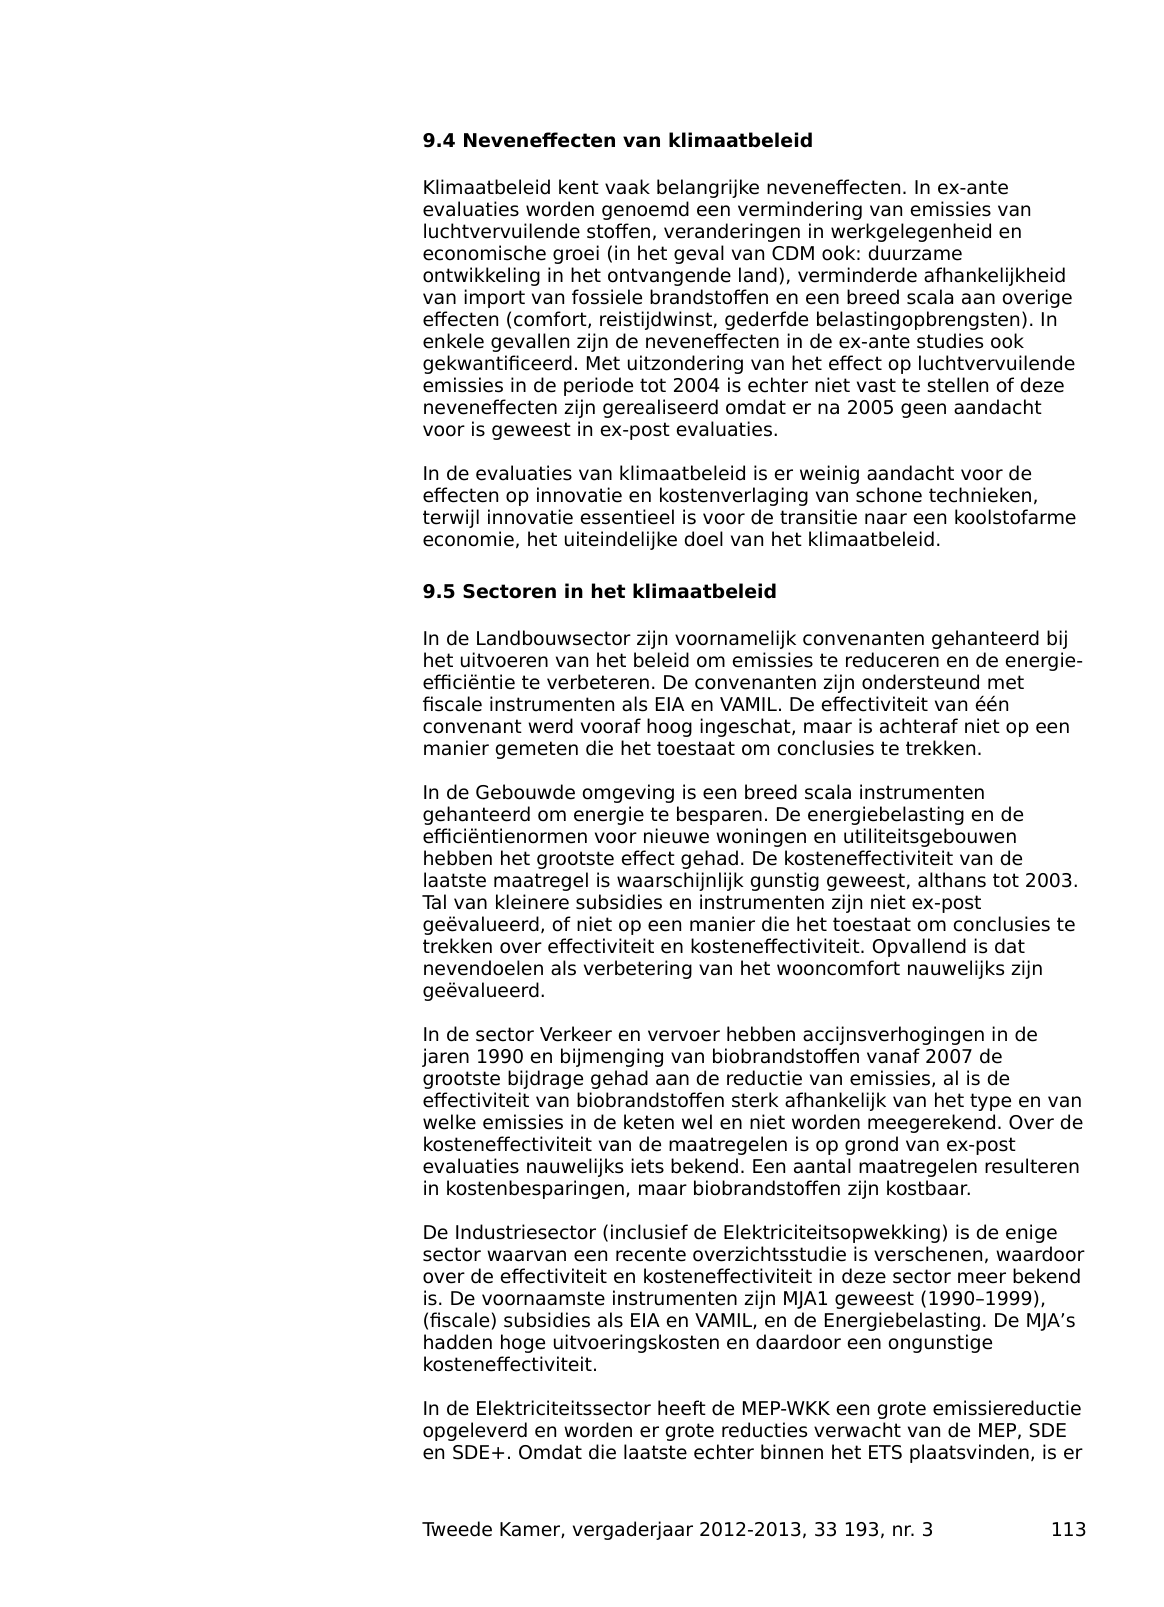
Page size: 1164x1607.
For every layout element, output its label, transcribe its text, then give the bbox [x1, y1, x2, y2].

text De Industriesector (inclusief de Elektriciteitsopwekking) is de enige sector waarvan een recente overzichtsstudie is verschenen, waardoor over de effectiviteit en kosteneffectiviteit in deze sector meer bekend is. De voornaamste instrumenten zijn MJA1 geweest (1990–1999), (fiscale) subsidies als EIA en VAMIL, en de Energiebelasting. De MJA’s hadden hoge uitvoeringskosten en daardoor een ongunstige kosteneffectiviteit. [422, 1222, 1087, 1376]
subtitle 9.4 Neveneffecten van klimaatbeleid [422, 130, 1087, 152]
subtitle 9.5 Sectoren in het klimaatbeleid [422, 581, 1087, 603]
text Klimaatbeleid kent vaak belangrijke neveneffecten. In ex-ante evaluaties worden genoemd een vermindering van emissies van luchtvervuilende stoffen, veranderingen in werkgelegenheid en economische groei (in het geval van CDM ook: duurzame ontwikkeling in het ontvangende land), verminderde afhankelijkheid van import van fossiele brandstoffen en een breed scala aan overige effecten (comfort, reistijdwinst, gederfde belastingopbrengsten). In enkele gevallen zijn de neveneffecten in de ex-ante studies ook gekwantificeerd. Met uitzondering van het effect op luchtvervuilende emissies in de periode tot 2004 is echter niet vast te stellen of deze neveneffecten zijn gerealiseerd omdat er na 2005 geen aandacht voor is geweest in ex-post evaluaties. [422, 177, 1087, 441]
text In de Gebouwde omgeving is een breed scala instrumenten gehanteerd om energie te besparen. De energiebelasting en de efficiëntienormen voor nieuwe woningen en utiliteitsgebouwen hebben het grootste effect gehad. De kosteneffectiviteit van de laatste maatregel is waarschijnlijk gunstig geweest, althans tot 2003. Tal van kleinere subsidies en instrumenten zijn niet ex-post geëvalueerd, of niet op een manier die het toestaat om conclusies te trekken over effectiviteit en kosteneffectiviteit. Opvallend is dat nevendoelen als verbetering van het wooncomfort nauwelijks zijn geëvalueerd. [422, 782, 1087, 1002]
text In de evaluaties van klimaatbeleid is er weinig aandacht voor de effecten op innovatie en kostenverlaging van schone technieken, terwijl innovatie essentieel is voor de transitie naar een koolstofarme economie, het uiteindelijke doel van het klimaatbeleid. [422, 463, 1087, 551]
text In de Landbouwsector zijn voornamelijk convenanten gehanteerd bij het uitvoeren van het beleid om emissies te reduceren en de energie-efficiëntie te verbeteren. De convenanten zijn ondersteund met fiscale instrumenten als EIA en VAMIL. De effectiviteit van één convenant werd vooraf hoog ingeschat, maar is achteraf niet op een manier gemeten die het toestaat om conclusies te trekken. [422, 628, 1087, 759]
text In de sector Verkeer en vervoer hebben accijnsverhogingen in de jaren 1990 en bijmenging van biobrandstoffen vanaf 2007 de grootste bijdrage gehad aan de reductie van emissies, al is de effectiviteit van biobrandstoffen sterk afhankelijk van het type en van welke emissies in de keten wel en niet worden meegerekend. Over de kosteneffectiviteit van de maatregelen is op grond van ex-post evaluaties nauwelijks iets bekend. Een aantal maatregelen resulteren in kostenbesparingen, maar biobrandstoffen zijn kostbaar. [422, 1024, 1087, 1199]
text In de Elektriciteitssector heeft de MEP-WKK een grote emissiereductie opgeleverd en worden er grote reducties verwacht van de MEP, SDE en SDE+. Omdat die laatste echter binnen het ETS plaatsvinden, is er [422, 1398, 1087, 1464]
